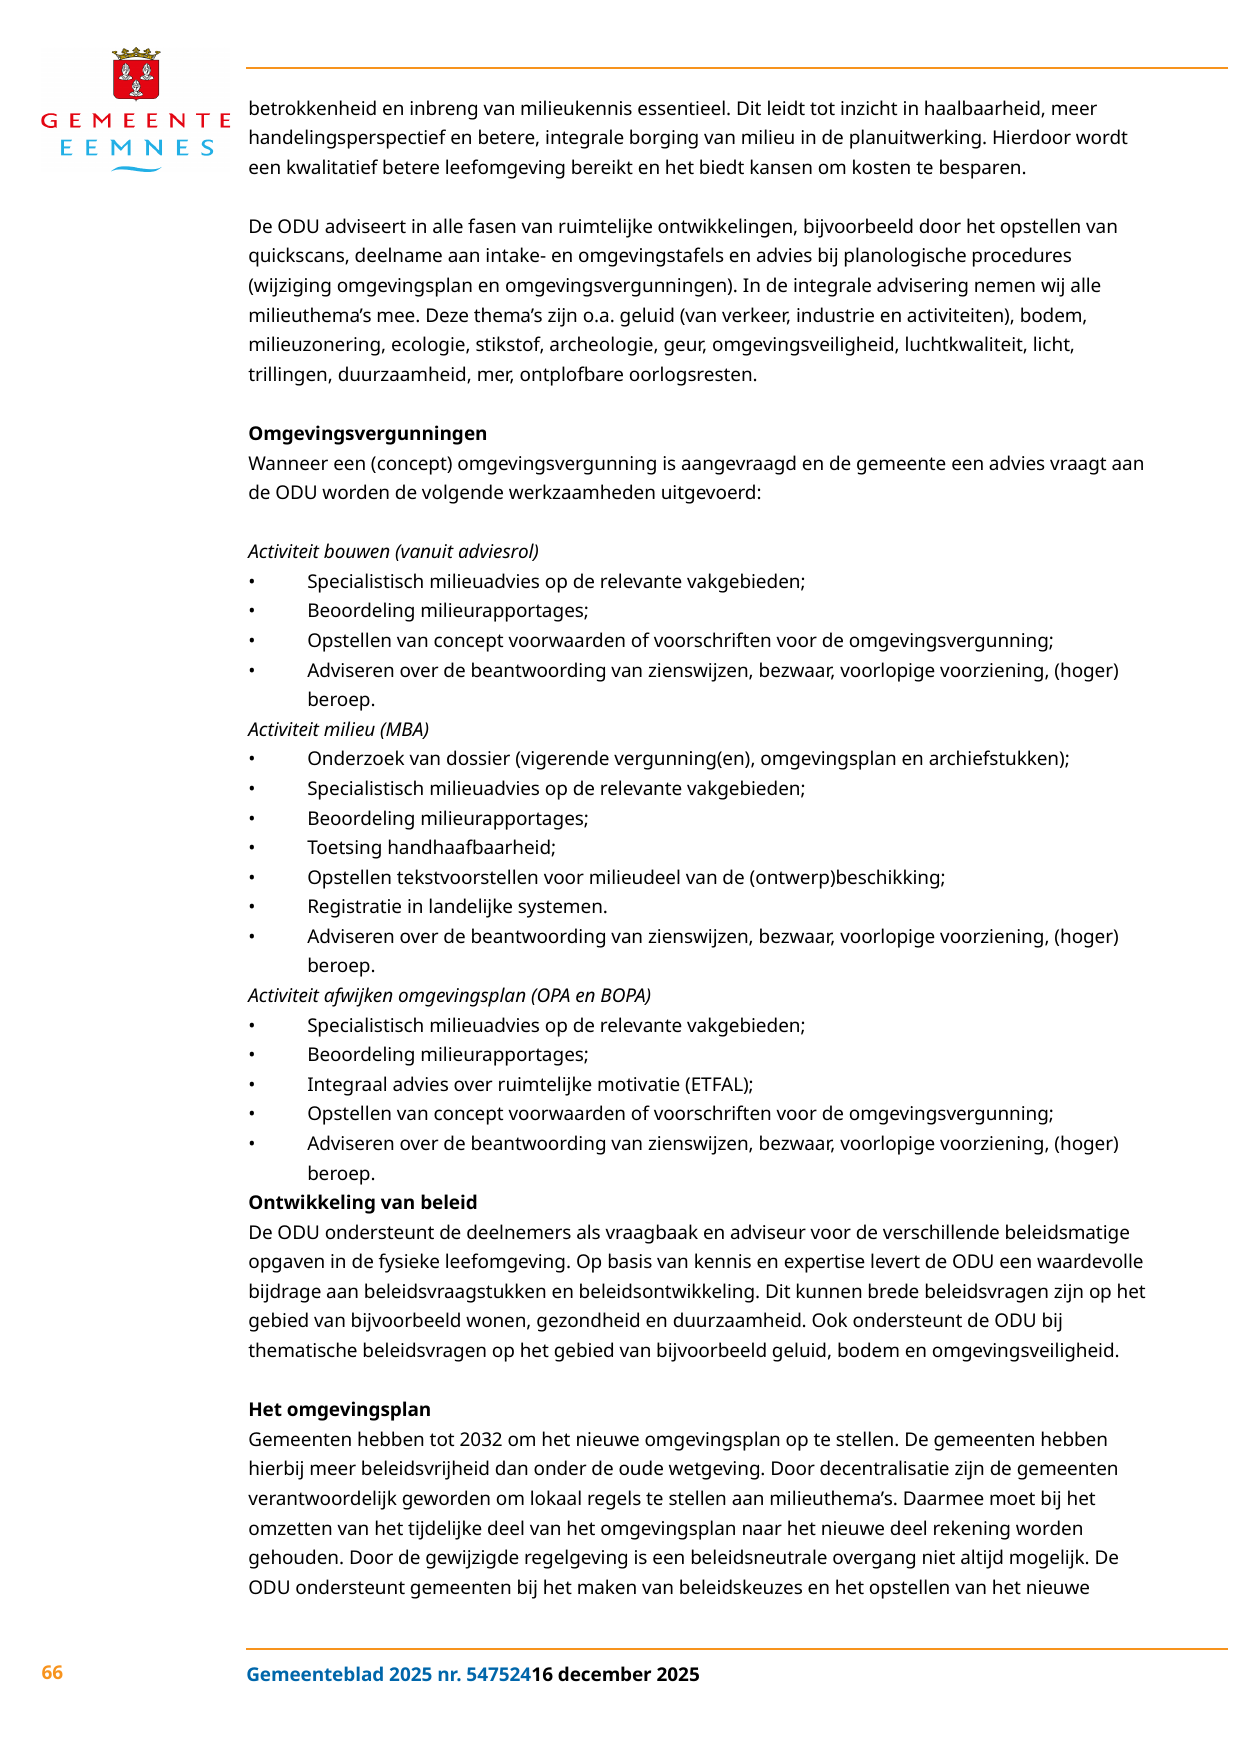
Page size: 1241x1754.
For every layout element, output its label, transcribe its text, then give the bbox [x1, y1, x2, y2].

list Adviseren over de beantwoording van zienswijzen, bezwaar, voorlopige voorziening, (hoger) beroep. [248, 1130, 1152, 1186]
list Onderzoek van dossier (vigerende vergunning(en), omgevingsplan en archiefstukken); [248, 746, 1152, 771]
text Activiteit afwijken omgevingsplan (OPA en BOPA) [248, 982, 1152, 1008]
list Adviseren over de beantwoording van zienswijzen, bezwaar, voorlopige voorziening, (hoger) beroep. [248, 657, 1152, 712]
text De ODU adviseert in alle fasen van ruimtelijke ontwikkelingen, bijvoorbeeld door het opstellen van quickscans, deelname aan intake- en omgevingstafels en advies bij planologische procedures (wijziging omgevingsplan en omgevingsvergunningen). In de integrale advisering nemen wij alle milieuthema’s mee. Deze thema’s zijn o.a. geluid (van verkeer, industrie en activiteiten), bodem, milieuzonering, ecologie, stikstof, archeologie, geur, omgevingsveiligheid, luchtkwaliteit, licht, trillingen, duurzaamheid, mer, ontplofbare oorlogsresten. [248, 213, 1152, 387]
list Specialistisch milieuadvies op de relevante vakgebieden; [248, 568, 1152, 594]
list Specialistisch milieuadvies op de relevante vakgebieden; [248, 775, 1152, 801]
text Activiteit milieu (MBA) [248, 716, 1152, 742]
text Wanneer een (concept) omgevingsvergunning is aangevraagd en de gemeente een advies vraagt aan de ODU worden de volgende werkzaamheden uitgevoerd: [248, 450, 1152, 505]
list Opstellen van concept voorwaarden of voorschriften voor de omgevingsvergunning; [248, 1101, 1152, 1126]
list Beoordeling milieurapportages; [248, 598, 1152, 623]
text De ODU ondersteunt de deelnemers als vraagbaak en adviseur voor de verschillende beleidsmatige opgaven in de fysieke leefomgeving. Op basis van kennis en expertise levert de ODU een waardevolle bijdrage aan beleidsvraagstukken en beleidsontwikkeling. Dit kunnen brede beleidsvragen zijn op het gebied van bijvoorbeeld wonen, gezondheid en duurzaamheid. Ook ondersteunt de ODU bij thematische beleidsvragen op het gebied van bijvoorbeeld geluid, bodem en omgevingsveiligheid. [248, 1219, 1152, 1363]
list Opstellen van concept voorwaarden of voorschriften voor de omgevingsvergunning; [248, 627, 1152, 653]
list Beoordeling milieurapportages; [248, 1041, 1152, 1067]
list Adviseren over de beantwoording van zienswijzen, bezwaar, voorlopige voorziening, (hoger) beroep. [248, 923, 1152, 978]
text Ontwikkeling van beleid [248, 1189, 1152, 1215]
text Het omgevingsplan [248, 1396, 1152, 1422]
list Beoordeling milieurapportages; [248, 805, 1152, 831]
list Specialistisch milieuadvies op de relevante vakgebieden; [248, 1012, 1152, 1038]
text Activiteit bouwen (vanuit adviesrol) [248, 538, 1152, 564]
list Integraal advies over ruimtelijke motivatie (ETFAL); [248, 1071, 1152, 1097]
text betrokkenheid en inbreng van milieukennis essentieel. Dit leidt tot inzicht in haalbaarheid, meer handelingsperspectief en betere, integrale borging van milieu in de planuitwerking. Hierdoor wordt een kwalitatief betere leefomgeving bereikt en het biedt kansen om kosten te besparen. [248, 95, 1152, 180]
list Toetsing handhaafbaarheid; [248, 834, 1152, 860]
list Opstellen tekstvoorstellen voor milieudeel van de (ontwerp)beschikking; [248, 864, 1152, 890]
text Gemeenten hebben tot 2032 om het nieuwe omgevingsplan op te stellen. De gemeenten hebben hierbij meer beleidsvrijheid dan onder de oude wetgeving. Door decentralisatie zijn de gemeenten verantwoordelijk geworden om lokaal regels te stellen aan milieuthema’s. Daarmee moet bij het omzetten van het tijdelijke deel van het omgevingsplan naar het nieuwe deel rekening worden gehouden. Door de gewijzigde regelgeving is een beleidsneutrale overgang niet altijd mogelijk. De ODU ondersteunt gemeenten bij het maken van beleidskeuzes en het opstellen van het nieuwe [248, 1426, 1152, 1600]
list Registratie in landelijke systemen. [248, 893, 1152, 919]
text Omgevingsvergunningen [248, 420, 1152, 446]
picture [41, 47, 231, 172]
